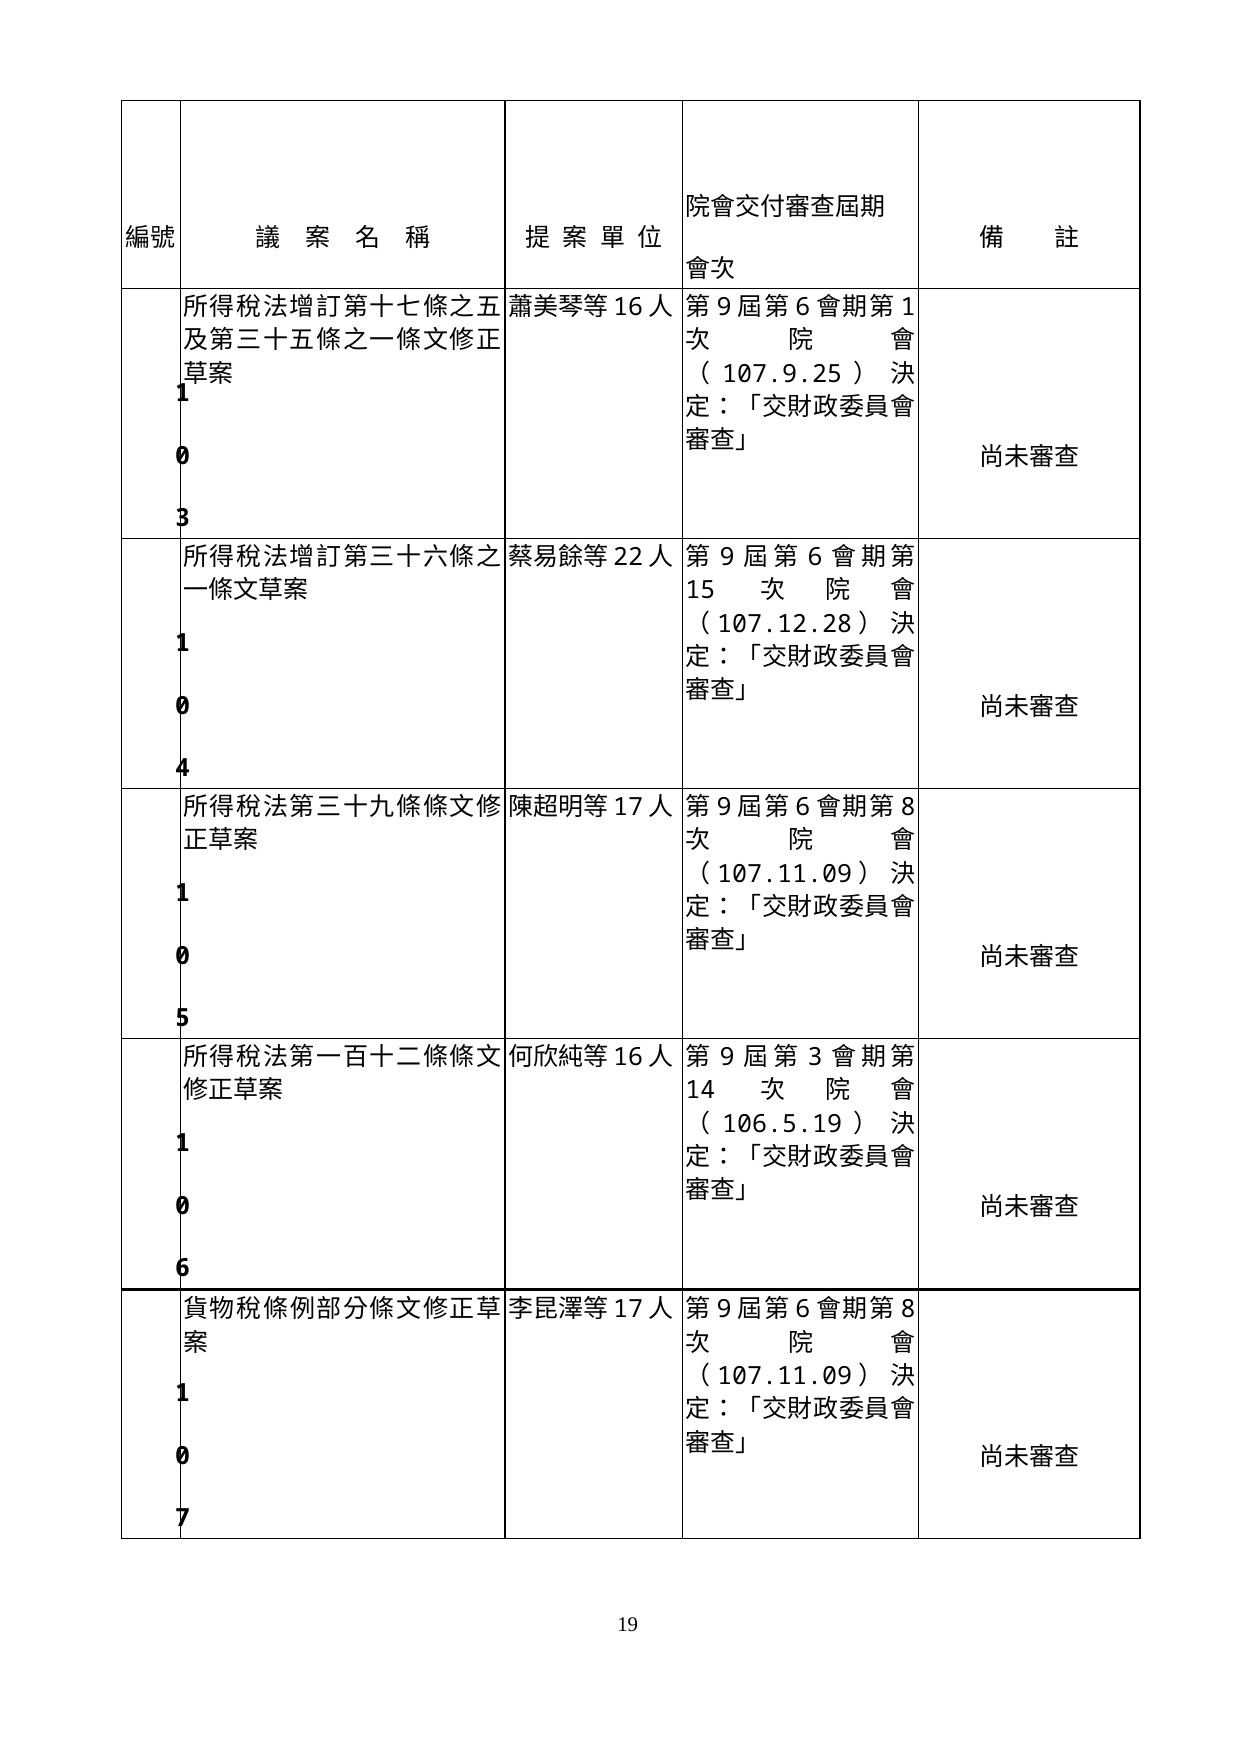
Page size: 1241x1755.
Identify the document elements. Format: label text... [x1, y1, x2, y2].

table_cell 李昆澤等17人 [506, 1291, 682, 1538]
table_header 議 案 名 稱 [181, 101, 504, 288]
table_cell 第9屆第6會期第8次院會（107.11.09）決定：「交財政委員會審查」 [683, 789, 918, 1038]
table_cell [122, 1291, 180, 1538]
table_cell 何欣純等16人 [506, 1039, 682, 1288]
table_header 編號 [122, 101, 180, 288]
table_cell [122, 289, 180, 538]
table_cell 第9屆第6會期第8次院會（107.11.09）決定：「交財政委員會審查」 [683, 1291, 918, 1538]
table_cell 所得稅法增訂第十七條之五及第三十五條之一條文修正草案 [181, 289, 504, 538]
table_cell 陳超明等17人 [506, 789, 682, 1038]
table_cell 第9屆第6會期第15次院會（107.12.28）決定：「交財政委員會審查」 [683, 539, 918, 788]
table_cell 第9屆第3會期第14次院會（106.5.19）決定：「交財政委員會審查」 [683, 1039, 918, 1288]
table_cell 尚未審查 [919, 289, 1139, 538]
table_cell [122, 789, 180, 1038]
table_cell [122, 539, 180, 788]
table_cell 尚未審查 [919, 539, 1139, 788]
table_cell 貨物稅條例部分條文修正草案 [181, 1291, 504, 1538]
table_cell 第9屆第6會期第1次院會（107.9.25）決定：「交財政委員會審查」 [683, 289, 918, 538]
table_cell 所得稅法增訂第三十六條之一條文草案 [181, 539, 504, 788]
table_cell 所得稅法第三十九條條文修正草案 [181, 789, 504, 1038]
table_cell 蕭美琴等16人 [506, 289, 682, 538]
table_header 院會交付審查屆期 會次 [683, 101, 918, 288]
table_cell 尚未審查 [919, 1039, 1139, 1288]
table_header 提 案 單 位 [506, 101, 682, 288]
table_cell 所得稅法第一百十二條條文修正草案 [181, 1039, 504, 1288]
table_header 備 註 [919, 101, 1139, 288]
table_cell [122, 1039, 180, 1288]
table_cell 尚未審查 [919, 789, 1139, 1038]
table_cell 蔡易餘等22人 [506, 539, 682, 788]
table_cell 尚未審查 [919, 1291, 1139, 1538]
